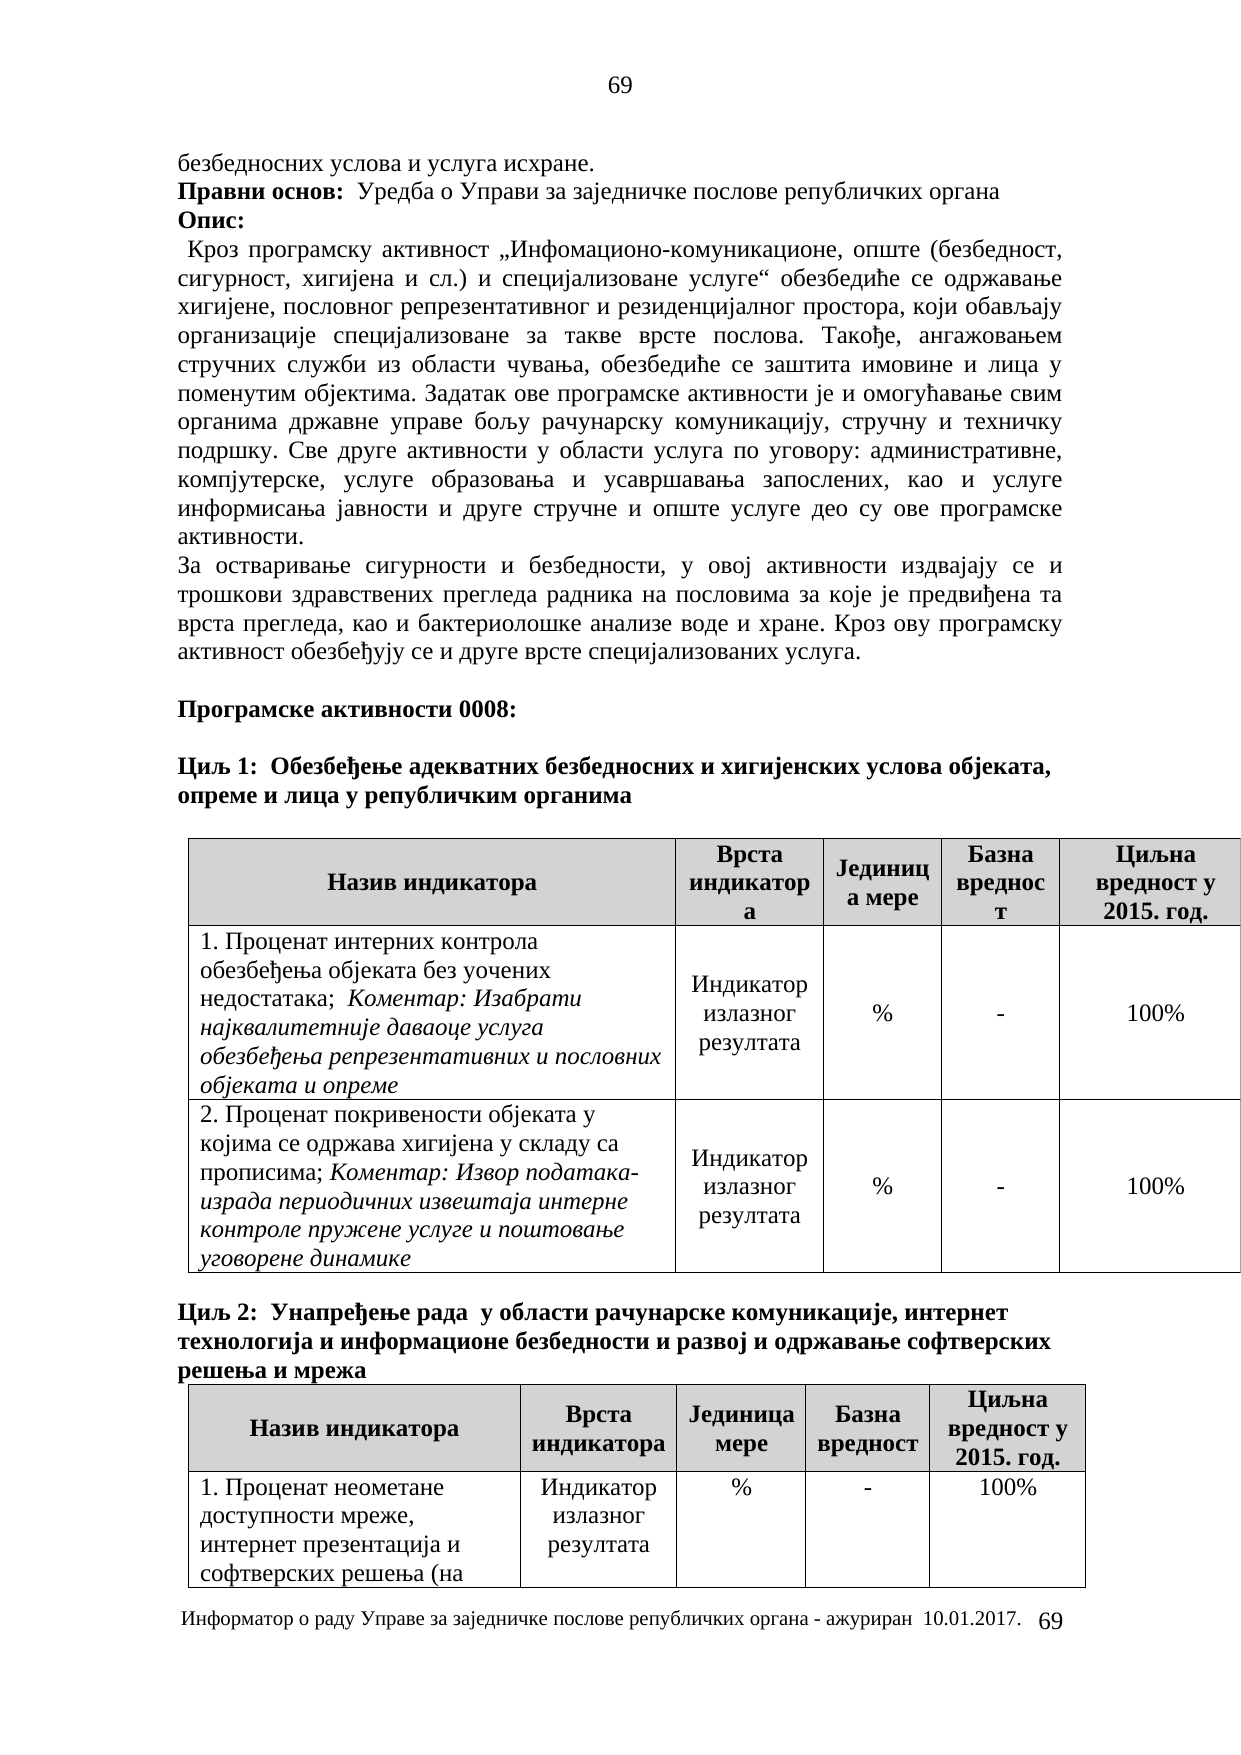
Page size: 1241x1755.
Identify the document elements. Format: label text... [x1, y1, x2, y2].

table_header Јединица мере [824, 839, 941, 925]
text Програмске активности 0008: [177, 694, 1063, 723]
table_cell % [824, 926, 941, 1098]
table_cell - [942, 926, 1059, 1098]
table_cell Индикатор излазног резултата [676, 1100, 823, 1272]
table_cell - [806, 1472, 929, 1587]
table_header Базна вредност [942, 839, 1059, 925]
table_header Врста индикатора [521, 1385, 676, 1471]
table_header Назив индикатора [189, 839, 675, 925]
table_header Врста индикатора [676, 839, 823, 925]
table_header Циљна вредност у 2015. год. [930, 1385, 1085, 1471]
table_cell 100% [1060, 1100, 1240, 1272]
table_cell 100% [1060, 926, 1240, 1098]
text Опис: [177, 205, 1063, 234]
table_header Базна вредност [806, 1385, 929, 1471]
table_header Јединица мере [677, 1385, 805, 1471]
table_cell 1. Проценат неометане доступности мреже, интернет презентација и софтверских решења (на [189, 1472, 520, 1587]
table_cell Индикатор излазног резултата [676, 926, 823, 1098]
table_header Назив индикатора [189, 1385, 520, 1471]
text Циљ 2: Унапређење рада у области рачунарске комуникације, интернет технологија и информационе безбедности и развој и одржавање софтверских решења и мрежа [177, 1273, 1063, 1383]
table_cell 100% [930, 1472, 1085, 1587]
table_cell % [677, 1472, 805, 1587]
table_cell % [824, 1100, 941, 1272]
text безбедносних услова и услуга исхране. Правни основ: Уредба о Управи за заједничке послове републичких органа [177, 148, 1063, 205]
table_cell - [942, 1100, 1059, 1272]
table_cell 2. Проценат покривености објеката у којима се одржава хигијена у складу са прописима; Коментар: Извор података-израда периодичних извештаја интерне контроле пружене услуге и поштовање уговорене динамике [189, 1100, 675, 1272]
text Циљ 1: Обезбеђење адекватних безбедносних и хигијенских услова објеката, опреме и лица у републичким органима [177, 723, 1063, 809]
table_header Циљна вредност у 2015. год. [1060, 839, 1240, 925]
text Кроз програмску активност „Инфомационо-комуникационе, опште (безбедност, сигурност, хигијена и сл.) и специјализоване услуге“ обезбедиће се одржавање хигијене, пословног репрезентативног и резиденцијалног простора, који обављају организације специјализоване за такве врсте послова. Такође, ангажовањем стручних служби из области чувања, обезбедиће се заштита имовине и лица у поменутим објектима. Задатак ове програмске активности је и омогућавање свим органима државне управе бољу рачунарску комуникацију, стручну и техничку подршку. Све друге активности у области услуга по уговору: административне, компјутерске, услуге образовања и усавршавања запослених, као и услуге информисања јавности и друге стручне и опште услуге део су ове програмске активности. За остваривање сигурности и безбедности, у овој активности издвајају се и трошкови здравствених прегледа радника на пословима за које је предвиђена та врста прегледа, као и бактериолошке анализе воде и хране. Кроз ову програмску активност обезбеђују сe и друге врсте специјализованих услуга. [177, 234, 1063, 665]
table_cell Индикатор излазног резултата [521, 1472, 676, 1587]
table_cell 1. Проценат интерних контрола обезбеђења објеката без уочених недостатака; Kоментар: Изабрати најквалитетније даваоце услуга обезбеђења репрезентативних и пословних објеката и опреме [189, 926, 675, 1098]
